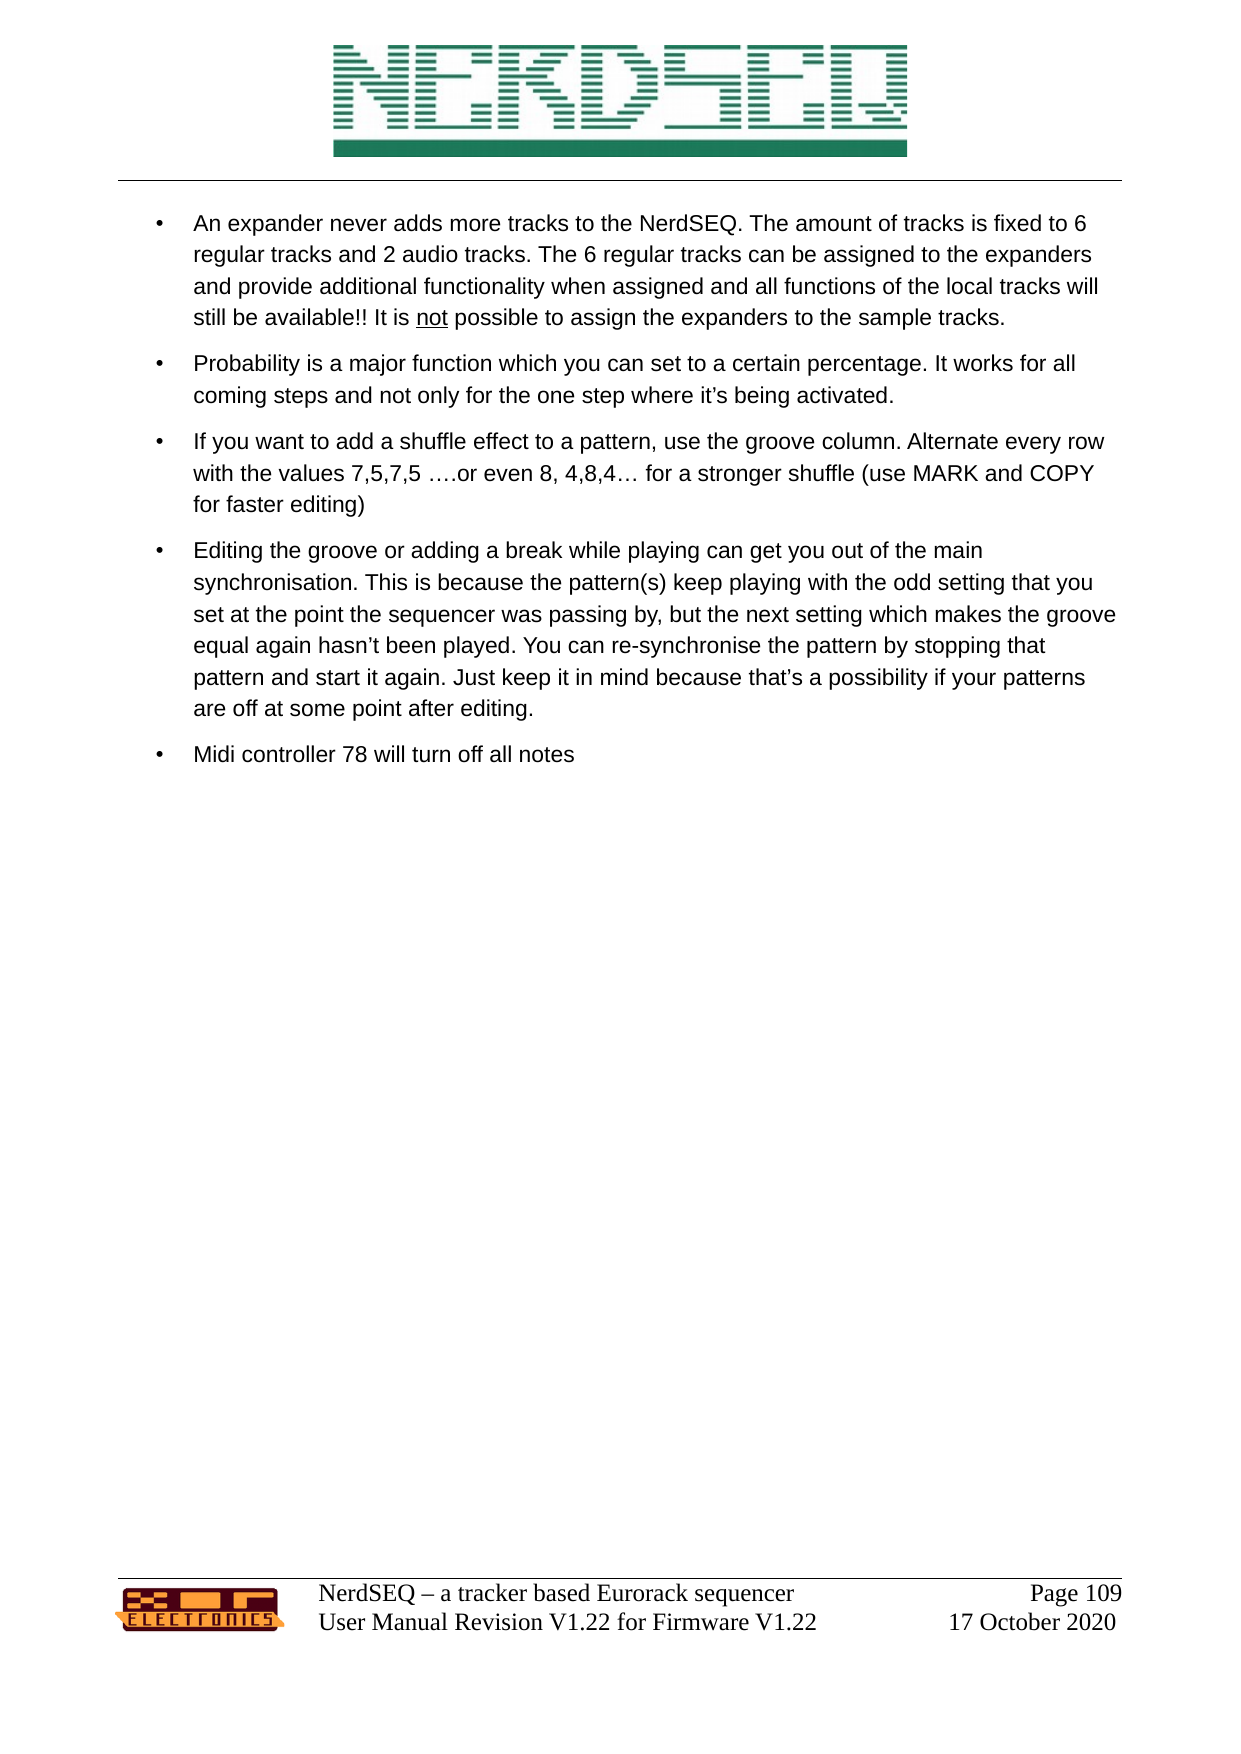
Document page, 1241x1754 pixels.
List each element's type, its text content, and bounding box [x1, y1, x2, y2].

list Midi controller 78 will turn off all notes [156, 741, 1122, 768]
picture [333, 45, 908, 157]
list Editing the groove or adding a break while playing can get you out of the main synchronisation. This is because the pattern(s) keep playing with the odd setting that you set at the point the sequencer was passing by, but the next setting which makes the groove equal again hasn’t been played. You can re-synchronise the pattern by stopping that pattern and start it again. Just keep it in mind because that’s a possibility if your patterns are off at some point after editing. [156, 537, 1122, 722]
list Probability is a major function which you can set to a certain percentage. It works for all coming steps and not only for the one step where it’s being activated. [156, 350, 1122, 408]
list An expander never adds more tracks to the NerdSEQ. The amount of tracks is fixed to 6 regular tracks and 2 audio tracks. The 6 regular tracks can be assigned to the expanders and provide additional functionality when assigned and all functions of the local tracks will still be available!! It is not possible to assign the expanders to the sample tracks. [156, 209, 1122, 331]
picture [115, 1584, 285, 1634]
list If you want to add a shuffle effect to a pattern, use the groove column. Alternate every row with the values 7,5,7,5 ….or even 8, 4,8,4… for a stronger shuffle (use MARK and COPY for faster editing) [156, 428, 1122, 518]
